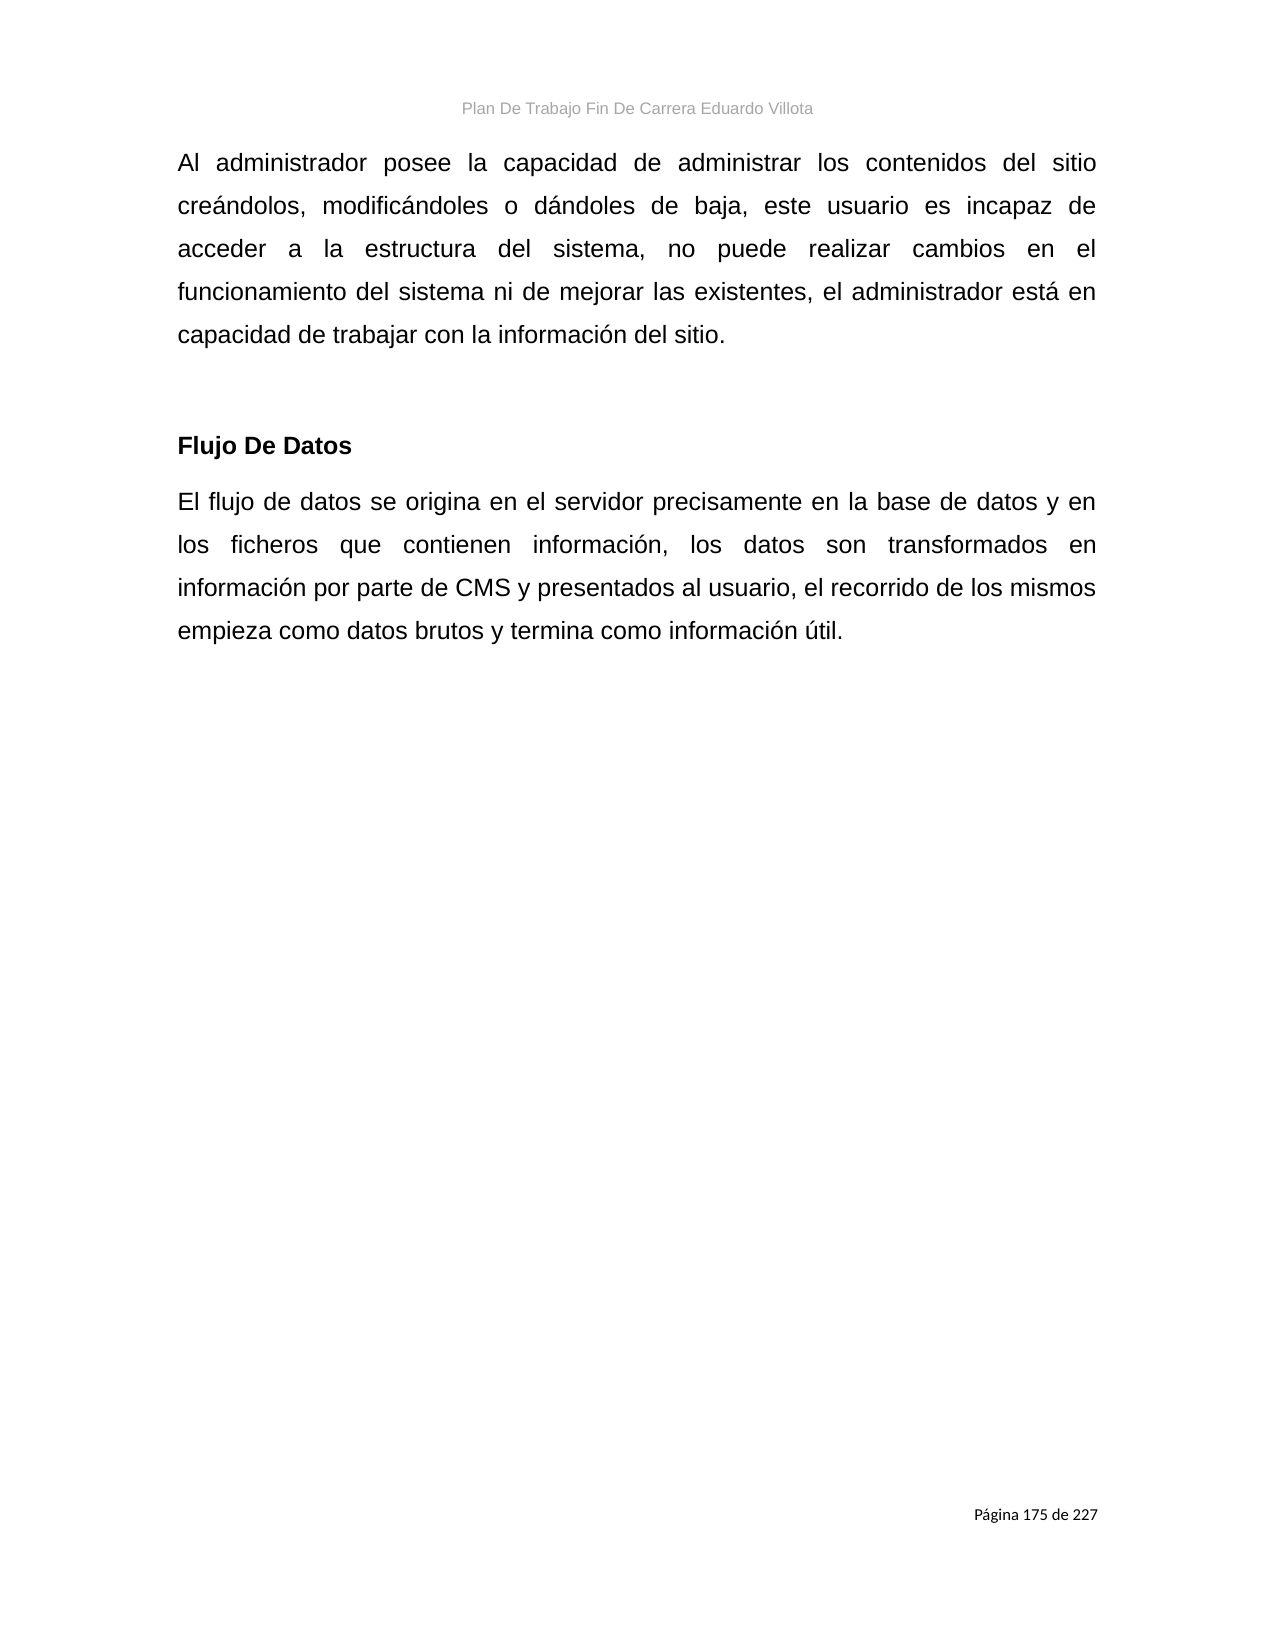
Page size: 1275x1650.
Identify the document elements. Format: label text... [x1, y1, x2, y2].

text Al administrador posee la capacidad de administrar los contenidos del sitio creándolos, modificándoles o dándoles de baja, este usuario es incapaz de acceder a la estructura del sistema, no puede realizar cambios en el funcionamiento del sistema ni de mejorar las existentes, el administrador está en capacidad de trabajar con la información del sitio. [177, 148, 1098, 349]
text Flujo De Datos [177, 431, 1098, 460]
text El flujo de datos se origina en el servidor precisamente en la base de datos y en los ficheros que contienen información, los datos son transformados en información por parte de CMS y presentados al usuario, el recorrido de los mismos empieza como datos brutos y termina como información útil. [177, 487, 1098, 645]
